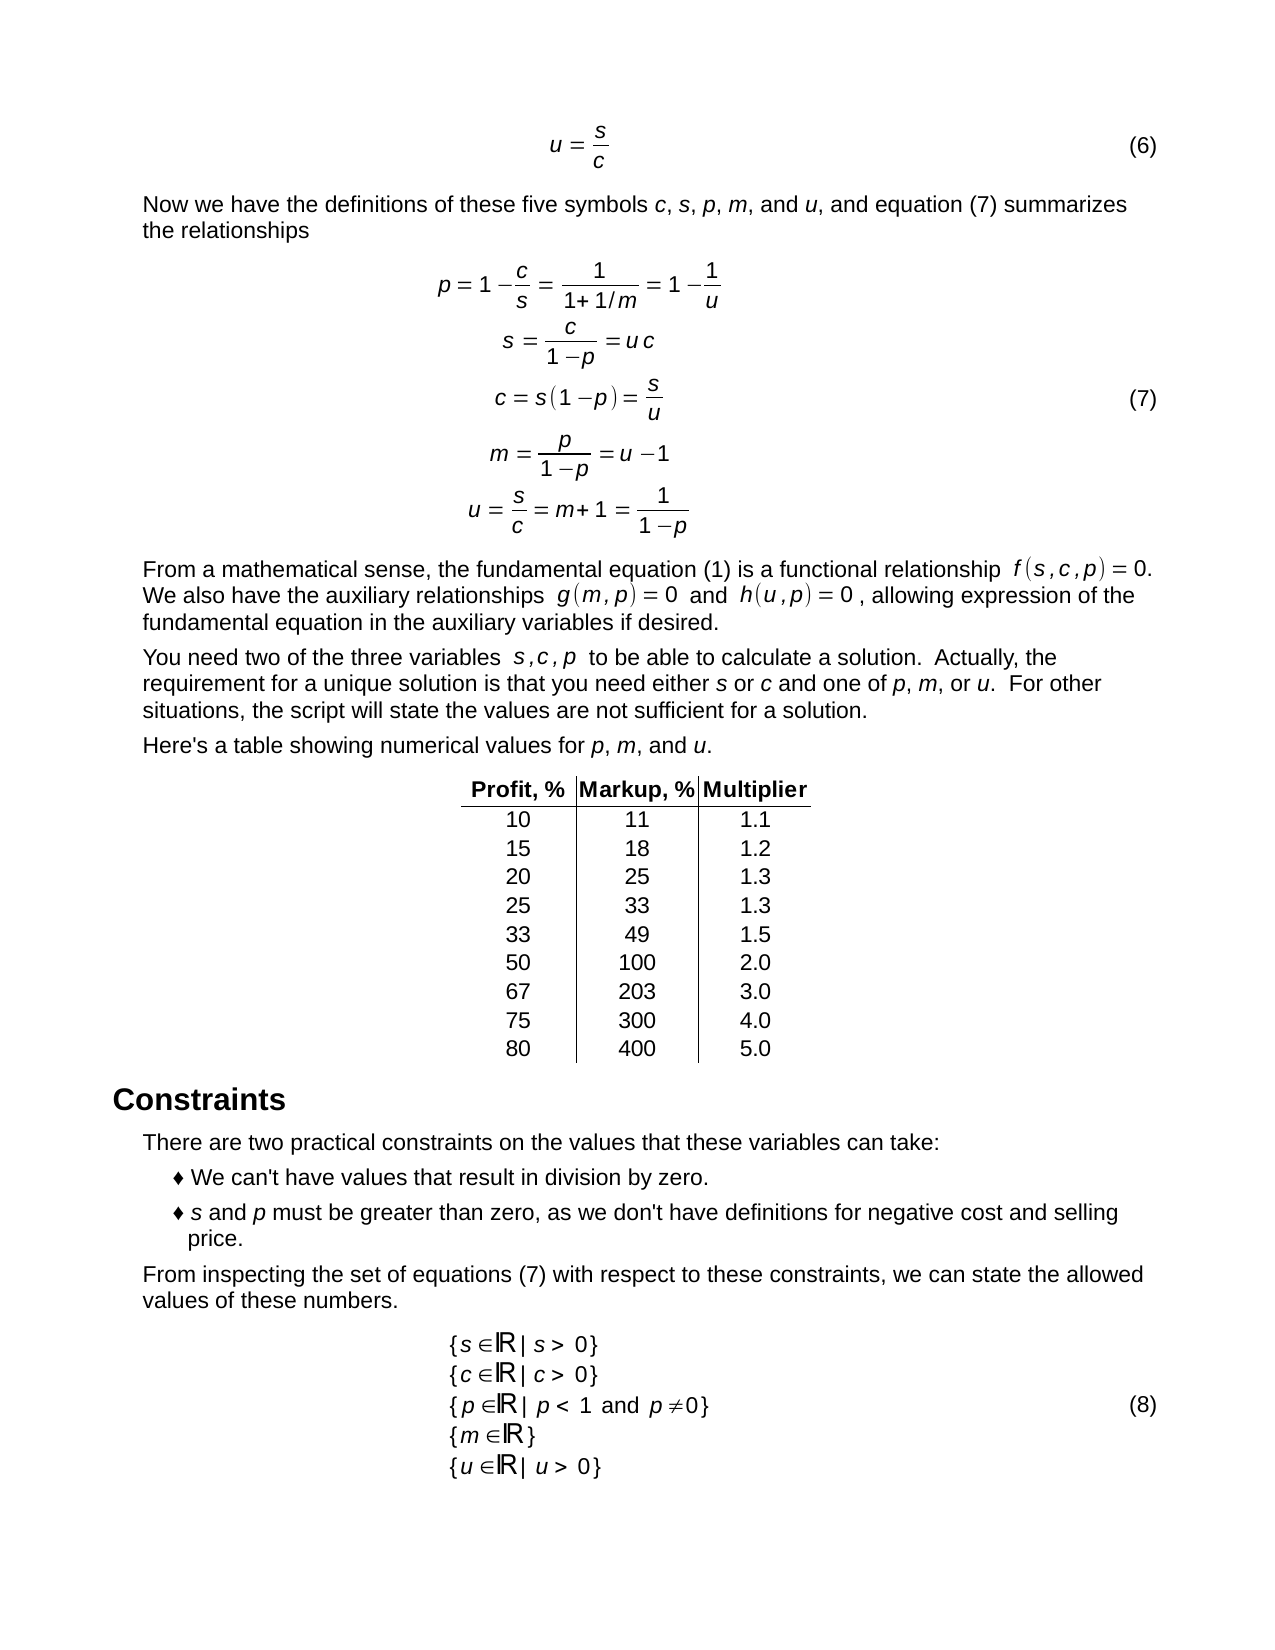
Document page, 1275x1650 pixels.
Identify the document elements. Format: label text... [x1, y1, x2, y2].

text You need two of the three variables to be able to calculate a solution. Actually, the requirement for a unique solution is that you need either s or c and one of p, m, or u. For other situations, the script will state the values are not sufficient for a solution. [142, 644, 1162, 723]
table_header [113, 253, 1046, 544]
list We can't have values that result in division by zero. [172, 1164, 1162, 1190]
table_header (7) [1046, 253, 1162, 544]
table_header [113, 113, 1046, 179]
text Now we have the definitions of these five symbols c, s, p, m, and u, and equation (7) summarizes the relationships [142, 191, 1162, 243]
table_header (8) [1046, 1323, 1162, 1487]
list s and p must be greater than zero, as we don't have definitions for negative cost and selling price. [172, 1199, 1162, 1252]
text There are two practical constraints on the values that these variables can take: [142, 1128, 1162, 1155]
subtitle Constraints [112, 767, 1162, 1116]
text Here's a table showing numerical values for p, m, and u. [142, 732, 1162, 758]
text From a mathematical sense, the fundamental equation (1) is a functional relationship We also have the auxiliary relationships and , allowing expression of the fundamental equation in the auxiliary variables if desired. [142, 556, 1162, 635]
table_header [113, 1323, 1046, 1487]
text From inspecting the set of equations (7) with respect to these constraints, we can state the allowed values of these numbers. [142, 1261, 1162, 1313]
table_header (6) [1046, 113, 1162, 179]
